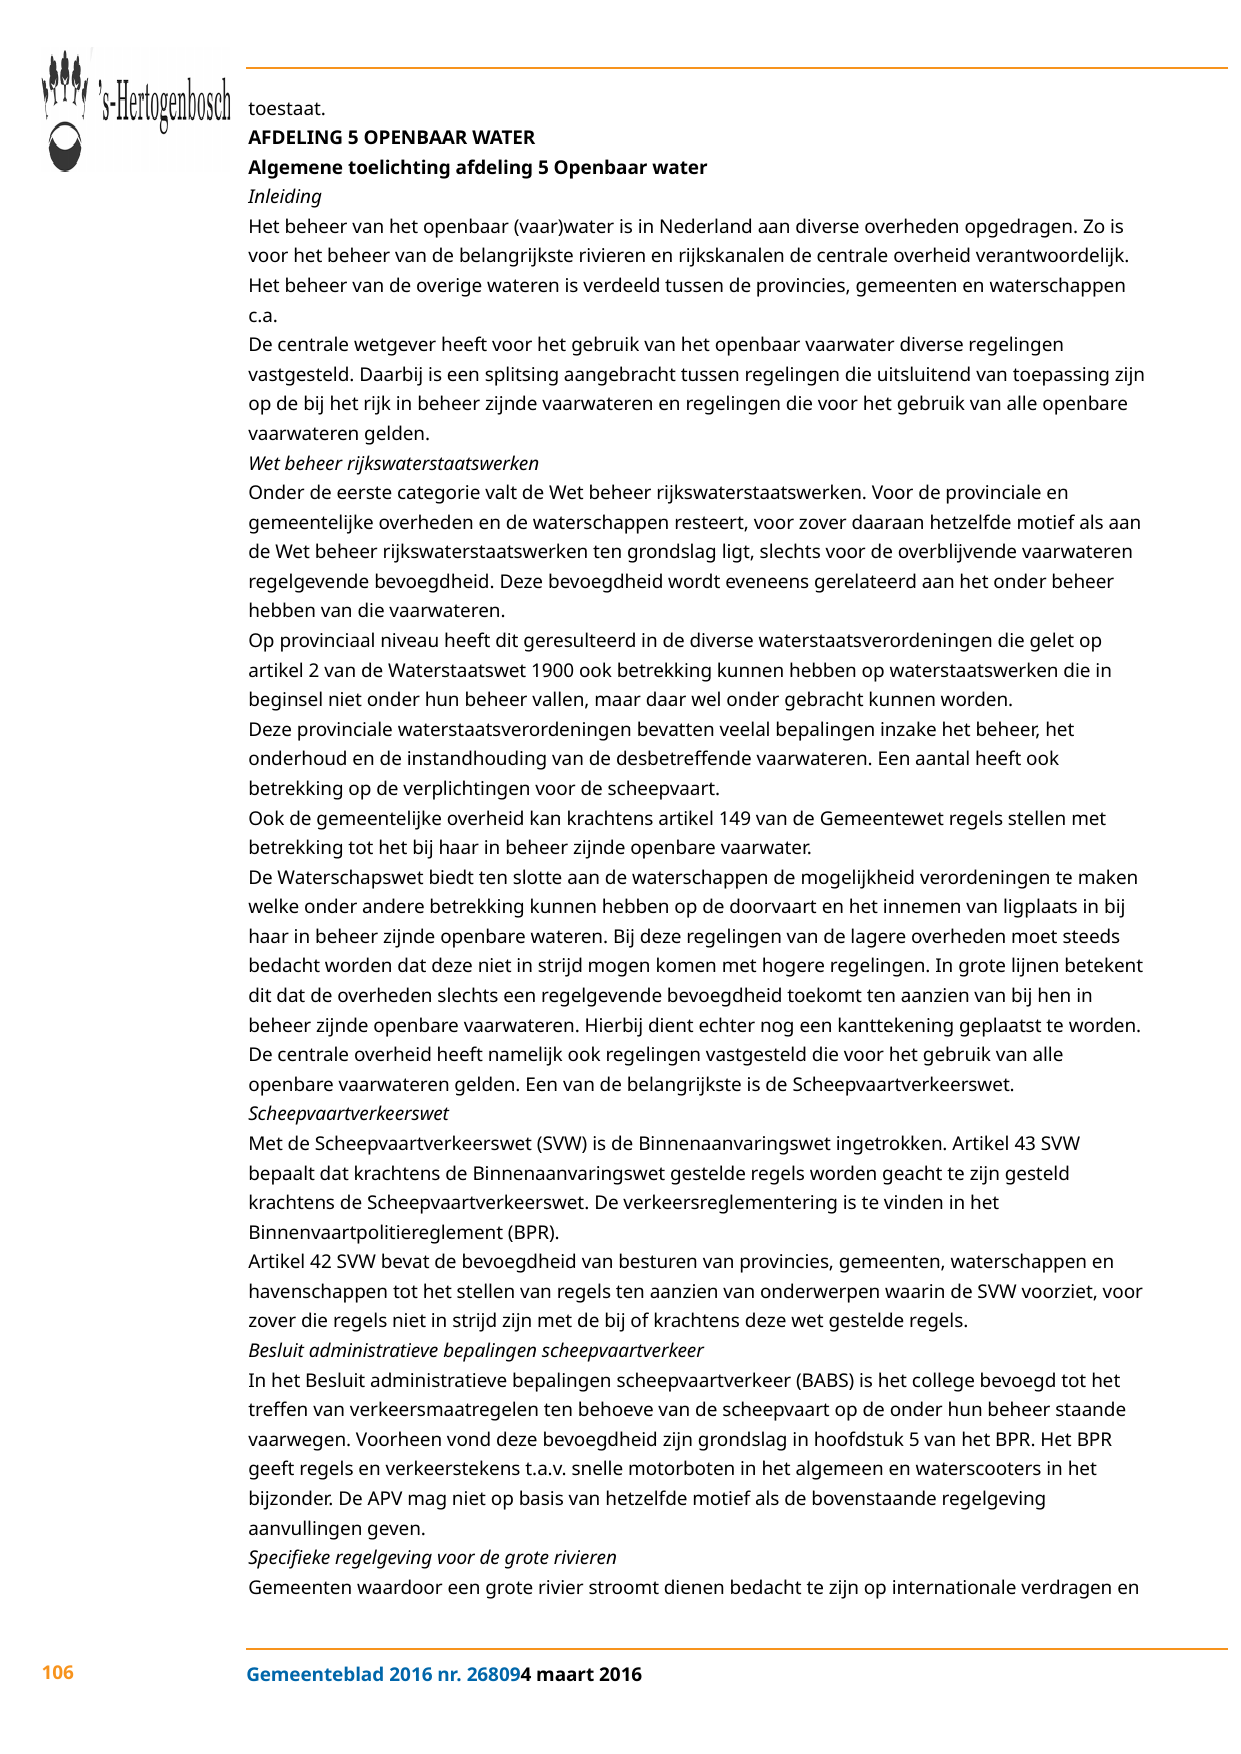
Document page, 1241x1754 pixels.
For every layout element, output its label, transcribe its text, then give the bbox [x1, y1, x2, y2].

text Gemeenten waardoor een grote rivier stroomt dienen bedacht te zijn op internationale verdragen en [248, 1574, 1152, 1600]
text Specifieke regelgeving voor de grote rivieren [248, 1544, 1152, 1570]
text Scheepvaartverkeerswet [248, 1101, 1152, 1126]
text Ook de gemeentelijke overheid kan krachtens artikel 149 van de Gemeentewet regels stellen met betrekking tot het bij haar in beheer zijnde openbare vaarwater. [248, 805, 1152, 860]
picture [41, 47, 231, 172]
text Besluit administratieve bepalingen scheepvaartverkeer [248, 1337, 1152, 1363]
text Het beheer van het openbaar (vaar)water is in Nederland aan diverse overheden opgedragen. Zo is voor het beheer van de belangrijkste rivieren en rijkskanalen de centrale overheid verantwoordelijk. Het beheer van de overige wateren is verdeeld tussen de provincies, gemeenten en waterschappen c.a. [248, 213, 1152, 328]
text De centrale wetgever heeft voor het gebruik van het openbaar vaarwater diverse regelingen vastgesteld. Daarbij is een splitsing aangebracht tussen regelingen die uitsluitend van toepassing zijn op de bij het rijk in beheer zijnde vaarwateren en regelingen die voor het gebruik van alle openbare vaarwateren gelden. [248, 331, 1152, 446]
text Deze provinciale waterstaatsverordeningen bevatten veelal bepalingen inzake het beheer, het onderhoud en de instandhouding van de desbetreffende vaarwateren. Een aantal heeft ook betrekking op de verplichtingen voor de scheepvaart. [248, 716, 1152, 801]
text Artikel 42 SVW bevat de bevoegdheid van besturen van provincies, gemeenten, waterschappen en havenschappen tot het stellen van regels ten aanzien van onderwerpen waarin de SVW voorziet, voor zover die regels niet in strijd zijn met de bij of krachtens deze wet gestelde regels. [248, 1248, 1152, 1333]
text toestaat. [248, 95, 1152, 121]
text Inleiding [248, 183, 1152, 209]
text In het Besluit administratieve bepalingen scheepvaartverkeer (BABS) is het college bevoegd tot het treffen van verkeersmaatregelen ten behoeve van de scheepvaart op de onder hun beheer staande vaarwegen. Voorheen vond deze bevoegdheid zijn grondslag in hoofdstuk 5 van het BPR. Het BPR geeft regels en verkeerstekens t.a.v. snelle motorboten in het algemeen en waterscooters in het bijzonder. De APV mag niet op basis van hetzelfde motief als de bovenstaande regelgeving aanvullingen geven. [248, 1367, 1152, 1541]
text AFDELING 5 OPENBAAR WATER [248, 124, 1152, 150]
text Onder de eerste categorie valt de Wet beheer rijkswaterstaatswerken. Voor de provinciale en gemeentelijke overheden en de waterschappen resteert, voor zover daaraan hetzelfde motief als aan de Wet beheer rijkswaterstaatswerken ten grondslag ligt, slechts voor de overblijvende vaarwateren regelgevende bevoegdheid. Deze bevoegdheid wordt eveneens gerelateerd aan het onder beheer hebben van die vaarwateren. [248, 479, 1152, 623]
text Met de Scheepvaartverkeerswet (SVW) is de Binnenaanvaringswet ingetrokken. Artikel 43 SVW bepaalt dat krachtens de Binnenaanvaringswet gestelde regels worden geacht te zijn gesteld krachtens de Scheepvaartverkeerswet. De verkeersreglementering is te vinden in het Binnenvaartpolitiereglement (BPR). [248, 1130, 1152, 1245]
text De Waterschapswet biedt ten slotte aan de waterschappen de mogelijkheid verordeningen te maken welke onder andere betrekking kunnen hebben op de doorvaart en het innemen van ligplaats in bij haar in beheer zijnde openbare wateren. Bij deze regelingen van de lagere overheden moet steeds bedacht worden dat deze niet in strijd mogen komen met hogere regelingen. In grote lijnen betekent dit dat de overheden slechts een regelgevende bevoegdheid toekomt ten aanzien van bij hen in beheer zijnde openbare vaarwateren. Hierbij dient echter nog een kanttekening geplaatst te worden. [248, 864, 1152, 1038]
text Wet beheer rijkswaterstaatswerken [248, 450, 1152, 476]
text De centrale overheid heeft namelijk ook regelingen vastgesteld die voor het gebruik van alle openbare vaarwateren gelden. Een van de belangrijkste is de Scheepvaartverkeerswet. [248, 1041, 1152, 1097]
text Algemene toelichting afdeling 5 Openbaar water [248, 154, 1152, 180]
text Op provinciaal niveau heeft dit geresulteerd in de diverse waterstaatsverordeningen die gelet op artikel 2 van de Waterstaatswet 1900 ook betrekking kunnen hebben op waterstaatswerken die in beginsel niet onder hun beheer vallen, maar daar wel onder gebracht kunnen worden. [248, 627, 1152, 712]
